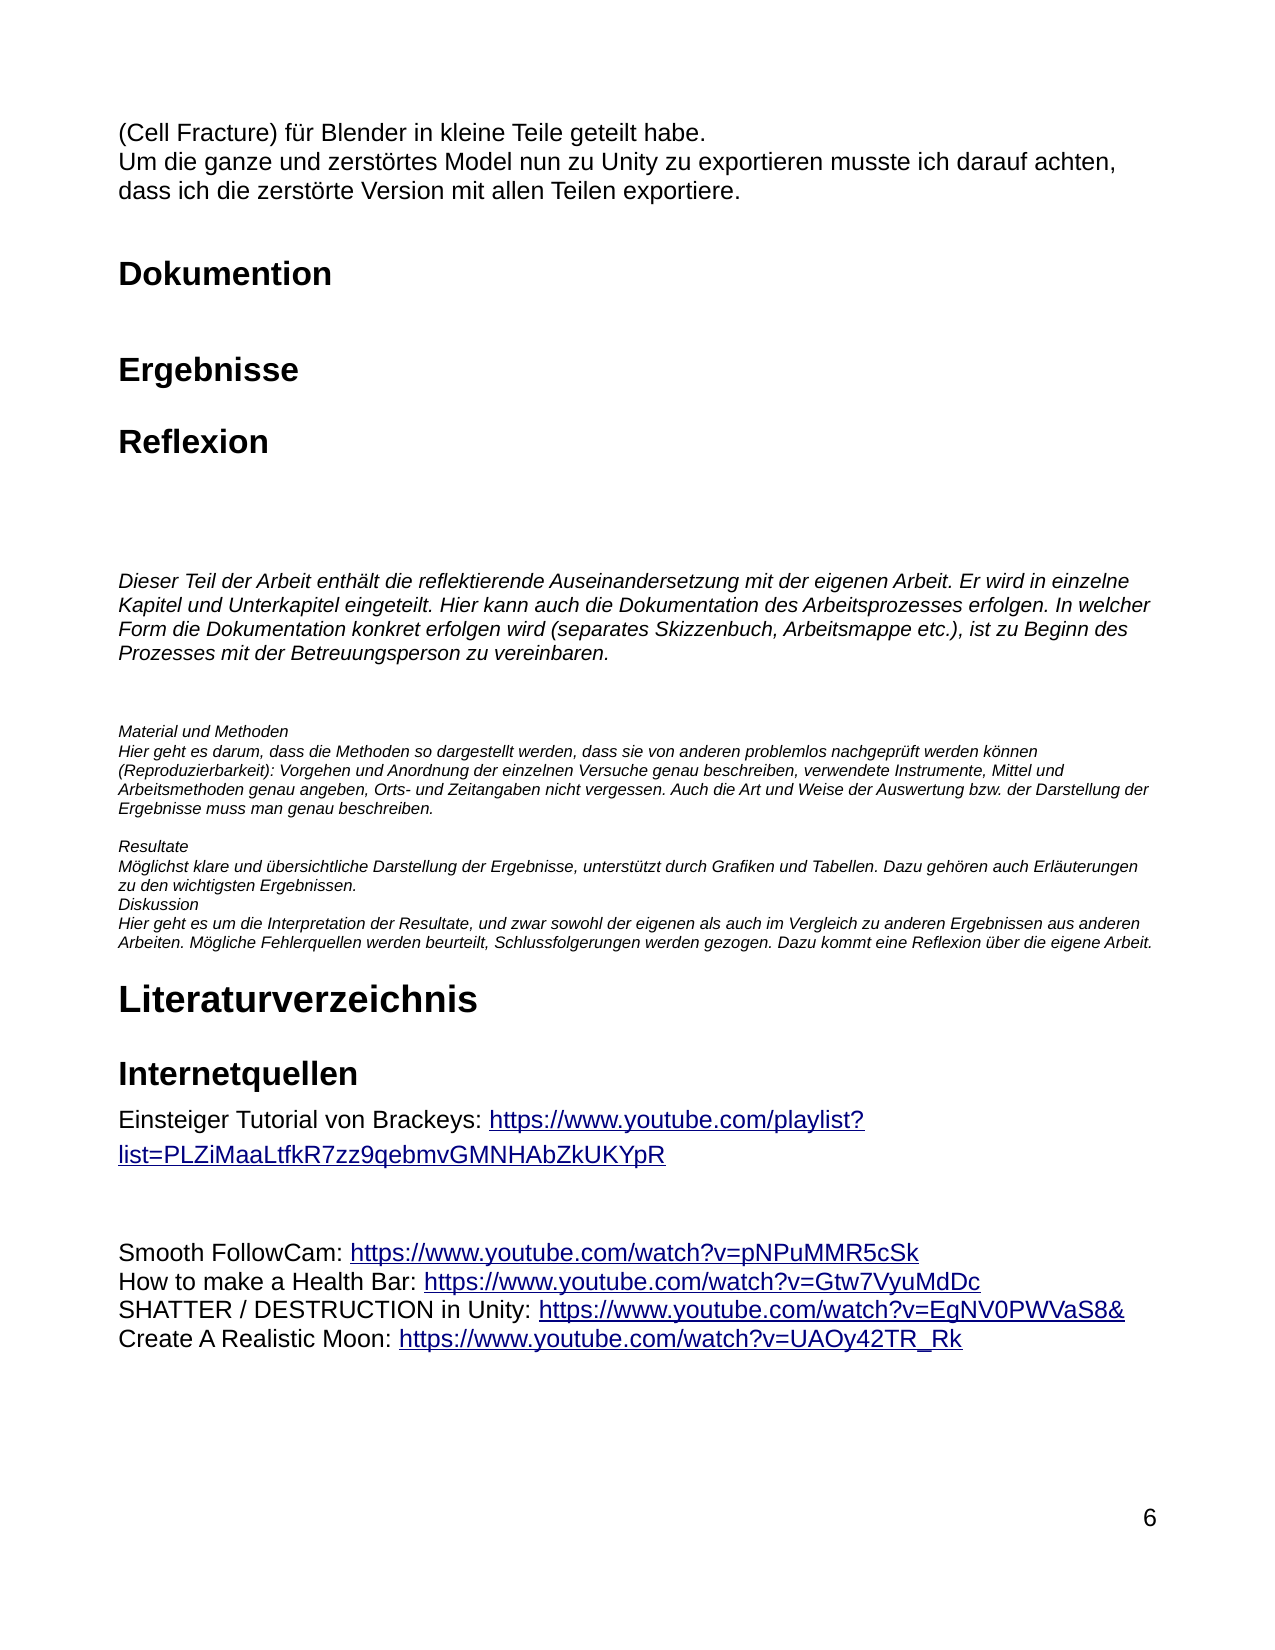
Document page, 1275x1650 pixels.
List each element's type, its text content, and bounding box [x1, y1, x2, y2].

text Dieser Teil der Arbeit enthält die reflektierende Auseinandersetzung mit der eigenen Arbeit. Er wird in einzelne Kapitel und Unterkapitel eingeteilt. Hier kann auch die Dokumentation des Arbeitsprozesses erfolgen. In welcher Form die Dokumentation konkret erfolgen wird (separates Skizzenbuch, Arbeitsmappe etc.), ist zu Beginn des Prozesses mit der Betreuungsperson zu vereinbaren. [118, 569, 1157, 665]
subtitle Reflexion [118, 422, 1157, 461]
text How to make a Health Bar: https://www.youtube.com/watch?v=Gtw7VyuMdDc [118, 1267, 1157, 1295]
text Create A Realistic Moon: https://www.youtube.com/watch?v=UAOy42TR_Rk [118, 1324, 1157, 1353]
subtitle Literaturverzeichnis [118, 977, 1157, 1021]
subtitle Ergebnisse [118, 350, 1157, 388]
text Smooth FollowCam: https://www.youtube.com/watch?v=pNPuMMR5cSk [118, 1238, 1157, 1267]
text Möglichst klare und übersichtliche Darstellung der Ergebnisse, unterstützt durch Grafiken und Tabellen. Dazu gehören auch Erläuterungen zu den wichtigsten Ergebnissen. [118, 856, 1157, 895]
text Einsteiger Tutorial von Brackeys: https://www.youtube.com/playlist?list=PLZiMaaLtfkR7zz9qebmvGMNHAbZkUKYpR [118, 1105, 1157, 1168]
text SHATTER / DESTRUCTION in Unity: https://www.youtube.com/watch?v=EgNV0PWVaS8& [118, 1295, 1157, 1324]
text Diskussion [118, 895, 1157, 914]
subtitle Internetquellen [118, 1054, 1157, 1093]
text Hier geht es darum, dass die Methoden so dargestellt werden, dass sie von anderen problemlos nachgeprüft werden können (Reproduzierbarkeit): Vorgehen und Anordnung der einzelnen Versuche genau beschreiben, verwendete Instrumente, Mittel und Arbeitsmethoden genau angeben, Orts- und Zeitangaben nicht vergessen. Auch die Art und Weise der Auswertung bzw. der Darstellung der Ergebnisse muss man genau beschreiben. [118, 741, 1157, 818]
text (Cell Fracture) für Blender in kleine Teile geteilt habe. Um die ganze und zerstörtes Model nun zu Unity zu exportieren musste ich darauf achten, dass ich die zerstörte Version mit allen Teilen exportiere. [118, 118, 1157, 204]
text Resultate [118, 837, 1157, 856]
subtitle Dokumention [118, 254, 1157, 293]
text Material und Methoden [118, 722, 1157, 741]
text Hier geht es um die Interpretation der Resultate, und zwar sowohl der eigenen als auch im Vergleich zu anderen Ergebnissen aus anderen Arbeiten. Mögliche Fehlerquellen werden beurteilt, Schlussfolgerungen werden gezogen. Dazu kommt eine Reflexion über die eigene Arbeit. [118, 914, 1157, 952]
